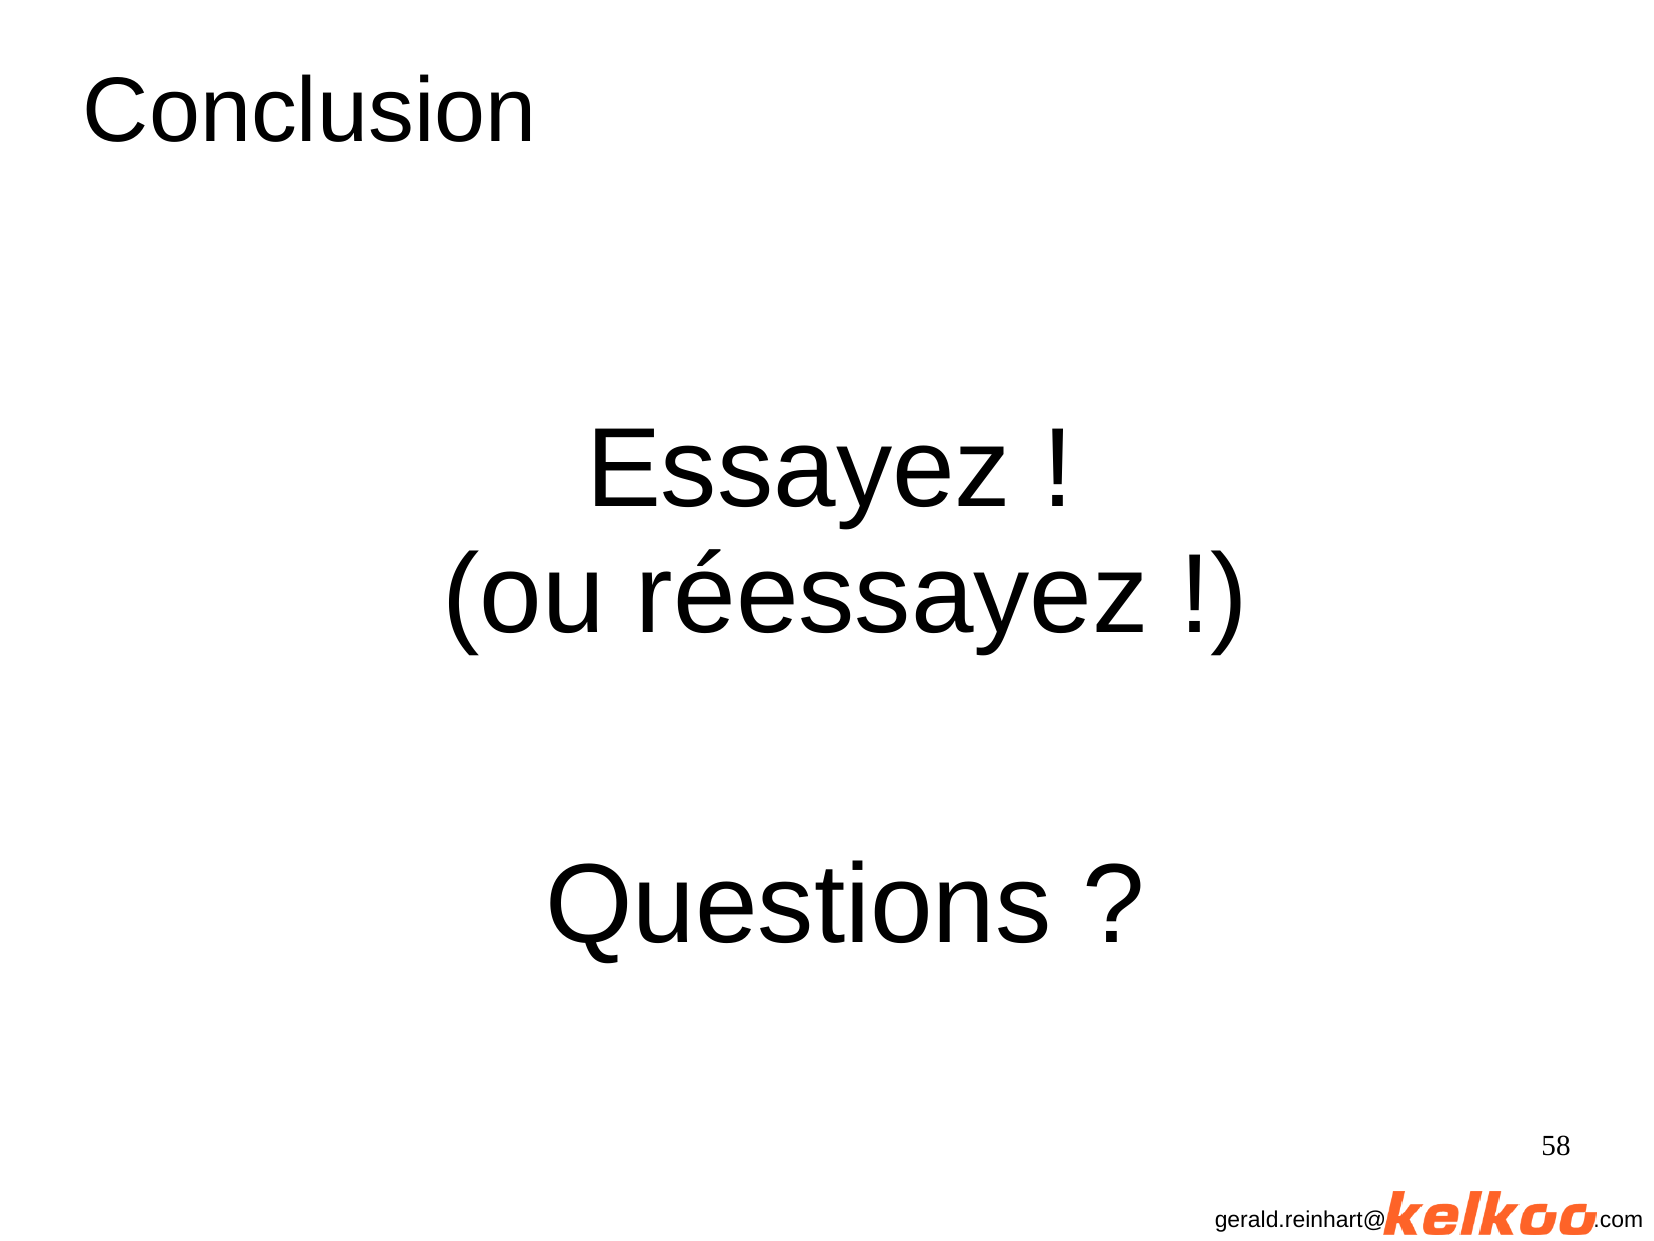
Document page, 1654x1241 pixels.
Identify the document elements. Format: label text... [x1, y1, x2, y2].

text_box gerald.reinhart@ .com [1193, 1199, 1654, 1241]
picture [1383, 1191, 1597, 1199]
title Conclusion [82, 5, 1571, 213]
list Essayez ! (ou réessayez !) Questions ? [45, 405, 1576, 1021]
